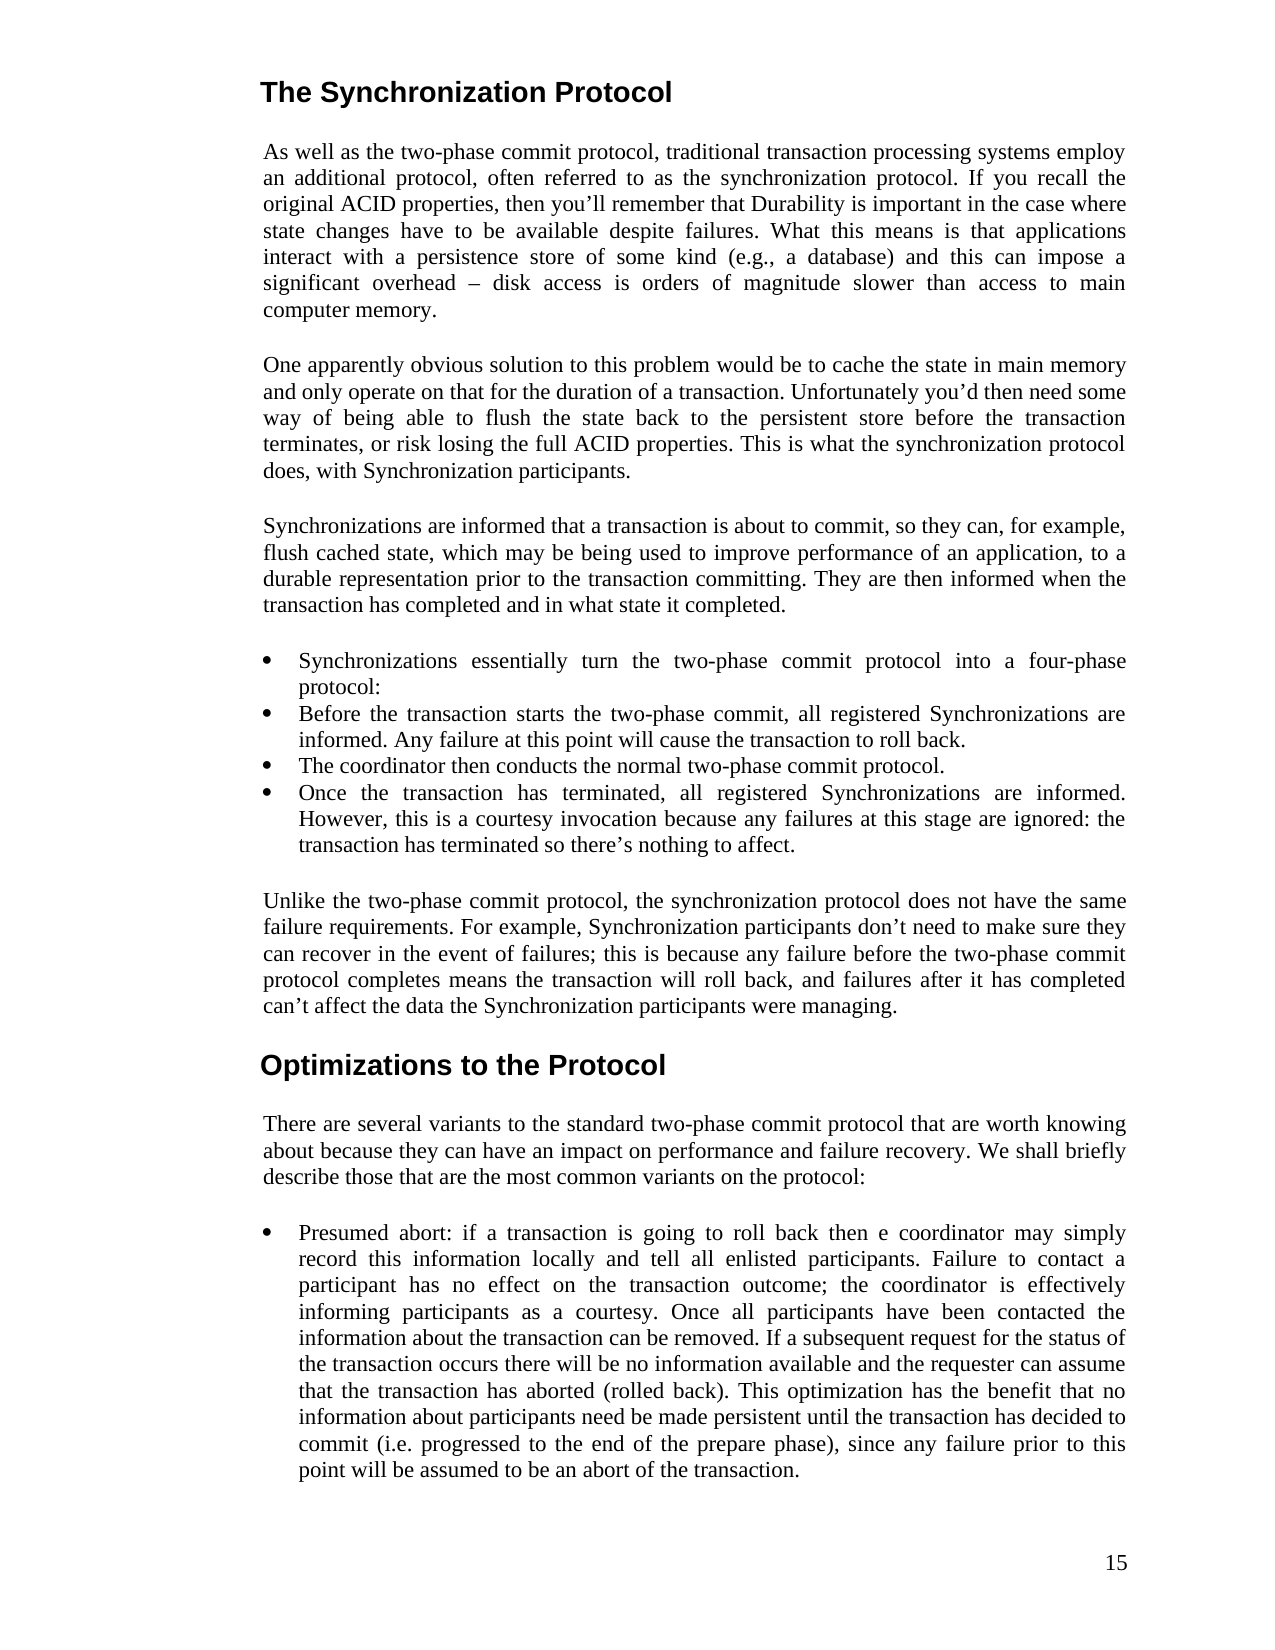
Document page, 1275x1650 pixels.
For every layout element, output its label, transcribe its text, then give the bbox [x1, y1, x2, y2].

subtitle Optimizations to the Protocol [148, 1048, 1127, 1081]
text There are several variants to the standard two-phase commit protocol that are worth knowing about because they can have an impact on performance and failure recovery. We shall briefly describe those that are the most common variants on the protocol: [263, 1111, 1127, 1189]
text Synchronizations are informed that a transaction is about to commit, so they can, for example, flush cached state, which may be being used to improve performance of an application, to a durable representation prior to the transaction committing. They are then informed when the transaction has completed and in what state it completed. [263, 512, 1127, 618]
list Presumed abort: if a transaction is going to roll back then e coordinator may simply record this information locally and tell all enlisted participants. Failure to contact a participant has no effect on the transaction outcome; the coordinator is effectively informing participants as a courtesy. Once all participants have been contacted the information about the transaction can be removed. If a subsequent request for the status of the transaction occurs there will be no information available and the requester can assume that the transaction has aborted (rolled back). This optimization has the benefit that no information about participants need be made persistent until the transaction has decided to commit (i.e. progressed to the end of the prepare phase), since any failure prior to this point will be assumed to be an abort of the transaction. [263, 1219, 1127, 1482]
list The coordinator then conducts the normal two-phase commit protocol. [263, 752, 1127, 779]
list Synchronizations essentially turn the two-phase commit protocol into a four-phase protocol: [263, 647, 1127, 699]
list Once the transaction has terminated, all registered Synchronizations are informed. However, this is a courtesy invocation because any failures at this stage are ignored: the transaction has terminated so there’s nothing to affect. [263, 779, 1127, 858]
list Before the transaction starts the two-phase commit, all registered Synchronizations are informed. Any failure at this point will cause the transaction to roll back. [263, 699, 1127, 752]
subtitle The Synchronization Protocol [148, 75, 1127, 108]
text One apparently obvious solution to this problem would be to cache the state in main memory and only operate on that for the duration of a transaction. Unfortunately you’d then need some way of being able to flush the state back to the persistent store before the transaction terminates, or risk losing the full ACID properties. This is what the synchronization protocol does, with Synchronization participants. [263, 351, 1127, 483]
text As well as the two-phase commit protocol, traditional transaction processing systems employ an additional protocol, often referred to as the synchronization protocol. If you recall the original ACID properties, then you’ll remember that Durability is important in the case where state changes have to be available despite failures. What this means is that applications interact with a persistence store of some kind (e.g., a database) and this can impose a significant overhead – disk access is orders of magnitude slower than access to main computer memory. [263, 138, 1127, 322]
text Unlike the two-phase commit protocol, the synchronization protocol does not have the same failure requirements. For example, Synchronization participants don’t need to make sure they can recover in the event of failures; this is because any failure before the two-phase commit protocol completes means the transaction will roll back, and failures after it has completed can’t affect the data the Synchronization participants were managing. [263, 887, 1127, 1019]
